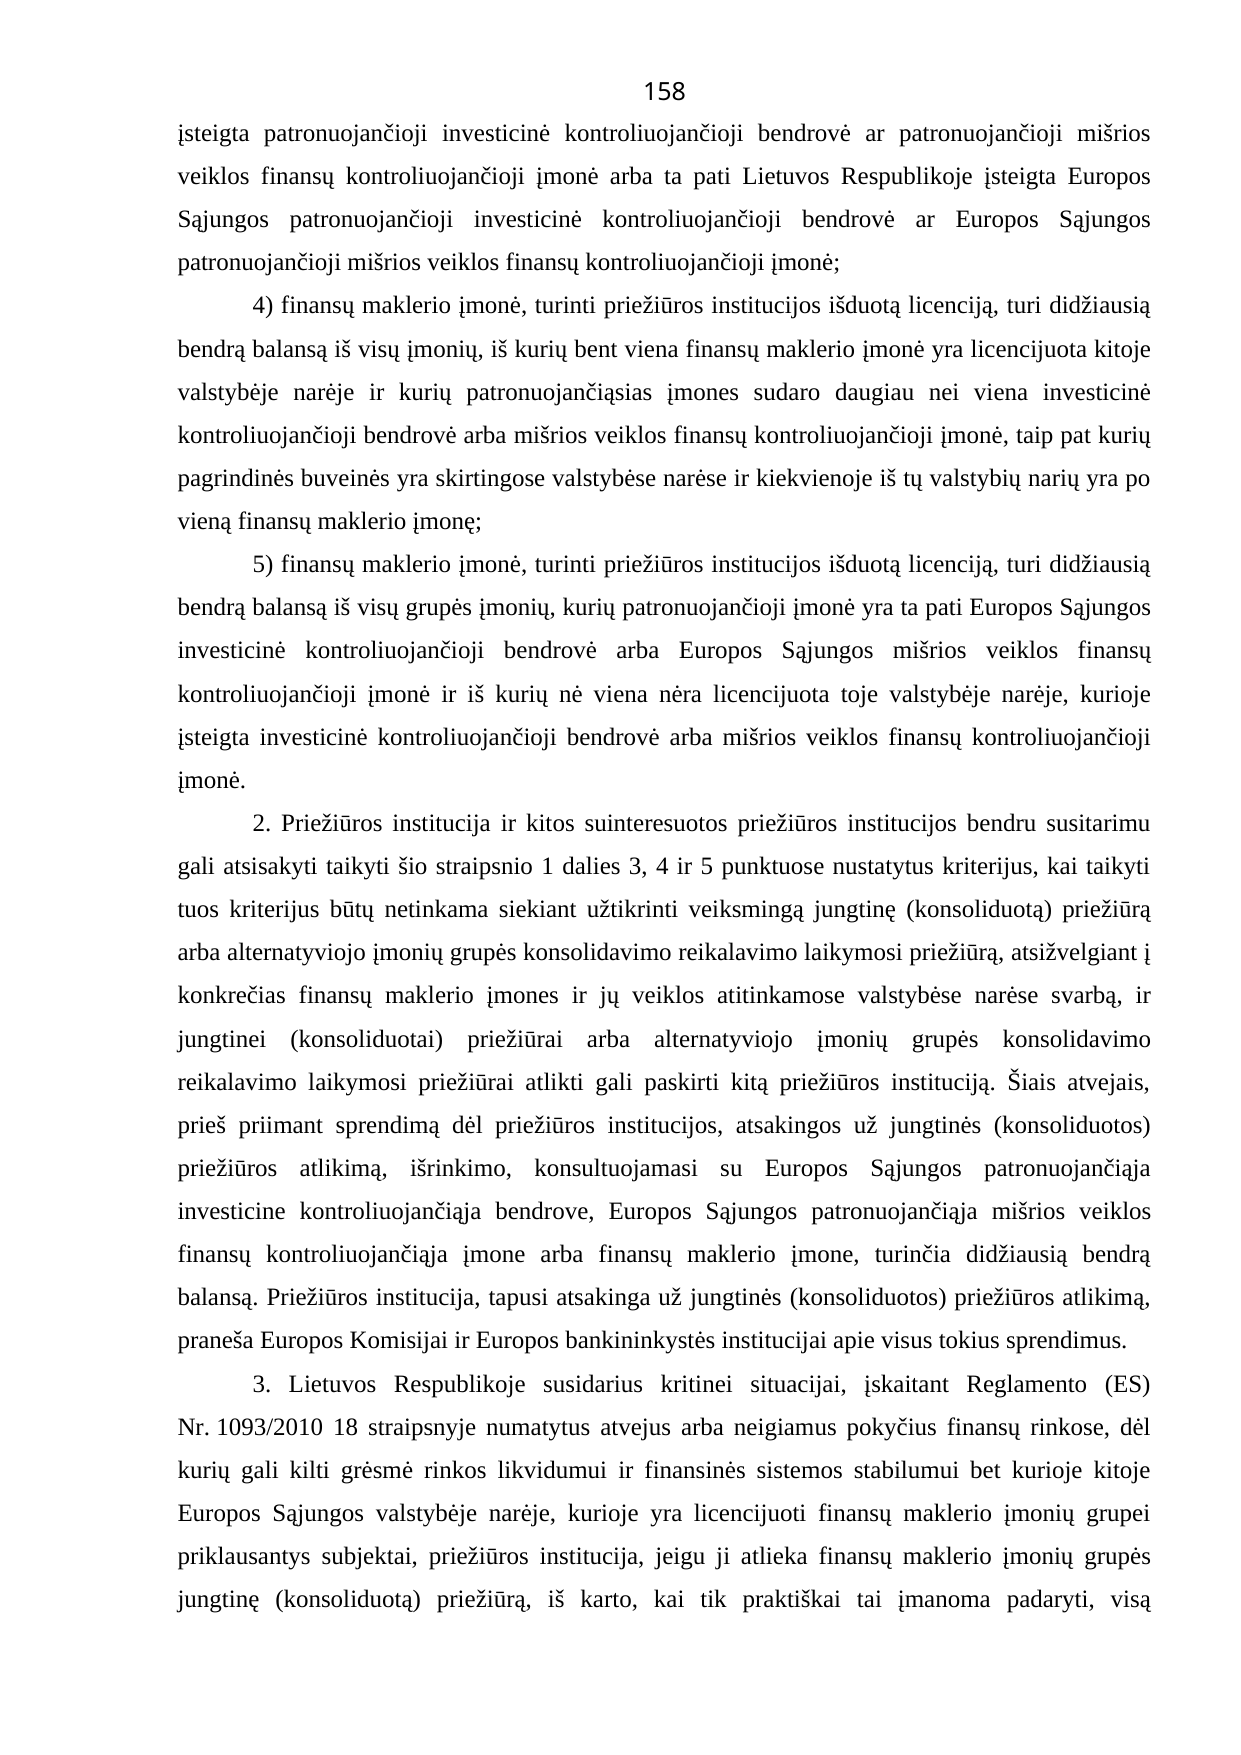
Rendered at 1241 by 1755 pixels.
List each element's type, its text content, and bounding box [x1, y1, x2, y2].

text 4) finansų maklerio įmonė, turinti priežiūros institucijos išduotą licenciją, turi didžiausią bendrą balansą iš visų įmonių, iš kurių bent viena finansų maklerio įmonė yra licencijuota kitoje valstybėje narėje ir kurių patronuojančiąsias įmones sudaro daugiau nei viena investicinė kontroliuojančioji bendrovė arba mišrios veiklos finansų kontroliuojančioji įmonė, taip pat kurių pagrindinės buveinės yra skirtingose valstybėse narėse ir kiekvienoje iš tų valstybių narių yra po vieną finansų maklerio įmonę; [177, 291, 1152, 535]
text 3. Lietuvos Respublikoje susidarius kritinei situacijai, įskaitant Reglamento (ES) Nr. 1093/2010 18 straipsnyje numatytus atvejus arba neigiamus pokyčius finansų rinkose, dėl kurių gali kilti grėsmė rinkos likvidumui ir finansinės sistemos stabilumui bet kurioje kitoje Europos Sąjungos valstybėje narėje, kurioje yra licencijuoti finansų maklerio įmonių grupei priklausantys subjektai, priežiūros institucija, jeigu ji atlieka finansų maklerio įmonių grupės jungtinę (konsoliduotą) priežiūrą, iš karto, kai tik praktiškai tai įmanoma padaryti, visą [177, 1369, 1152, 1613]
text 5) finansų maklerio įmonė, turinti priežiūros institucijos išduotą licenciją, turi didžiausią bendrą balansą iš visų grupės įmonių, kurių patronuojančioji įmonė yra ta pati Europos Sąjungos investicinė kontroliuojančioji bendrovė arba Europos Sąjungos mišrios veiklos finansų kontroliuojančioji įmonė ir iš kurių nė viena nėra licencijuota toje valstybėje narėje, kurioje įsteigta investicinė kontroliuojančioji bendrovė arba mišrios veiklos finansų kontroliuojančioji įmonė. [177, 549, 1152, 794]
text įsteigta patronuojančioji investicinė kontroliuojančioji bendrovė ar patronuojančioji mišrios veiklos finansų kontroliuojančioji įmonė arba ta pati Lietuvos Respublikoje įsteigta Europos Sąjungos patronuojančioji investicinė kontroliuojančioji bendrovė ar Europos Sąjungos patronuojančioji mišrios veiklos finansų kontroliuojančioji įmonė; [177, 118, 1152, 276]
text 2. Priežiūros institucija ir kitos suinteresuotos priežiūros institucijos bendru susitarimu gali atsisakyti taikyti šio straipsnio 1 dalies 3, 4 ir 5 punktuose nustatytus kriterijus, kai taikyti tuos kriterijus būtų netinkama siekiant užtikrinti veiksmingą jungtinę (konsoliduotą) priežiūrą arba alternatyviojo įmonių grupės konsolidavimo reikalavimo laikymosi priežiūrą, atsižvelgiant į konkrečias finansų maklerio įmones ir jų veiklos atitinkamose valstybėse narėse svarbą, ir jungtinei (konsoliduotai) priežiūrai arba alternatyviojo įmonių grupės konsolidavimo reikalavimo laikymosi priežiūrai atlikti gali paskirti kitą priežiūros instituciją. Šiais atvejais, prieš priimant sprendimą dėl priežiūros institucijos, atsakingos už jungtinės (konsoliduotos) priežiūros atlikimą, išrinkimo, konsultuojamasi su Europos Sąjungos patronuojančiąja investicine kontroliuojančiąja bendrove, Europos Sąjungos patronuojančiąja mišrios veiklos finansų kontroliuojančiąja įmone arba finansų maklerio įmone, turinčia didžiausią bendrą balansą. Priežiūros institucija, tapusi atsakinga už jungtinės (konsoliduotos) priežiūros atlikimą, praneša Europos Komisijai ir Europos bankininkystės institucijai apie visus tokius sprendimus. [177, 808, 1152, 1354]
